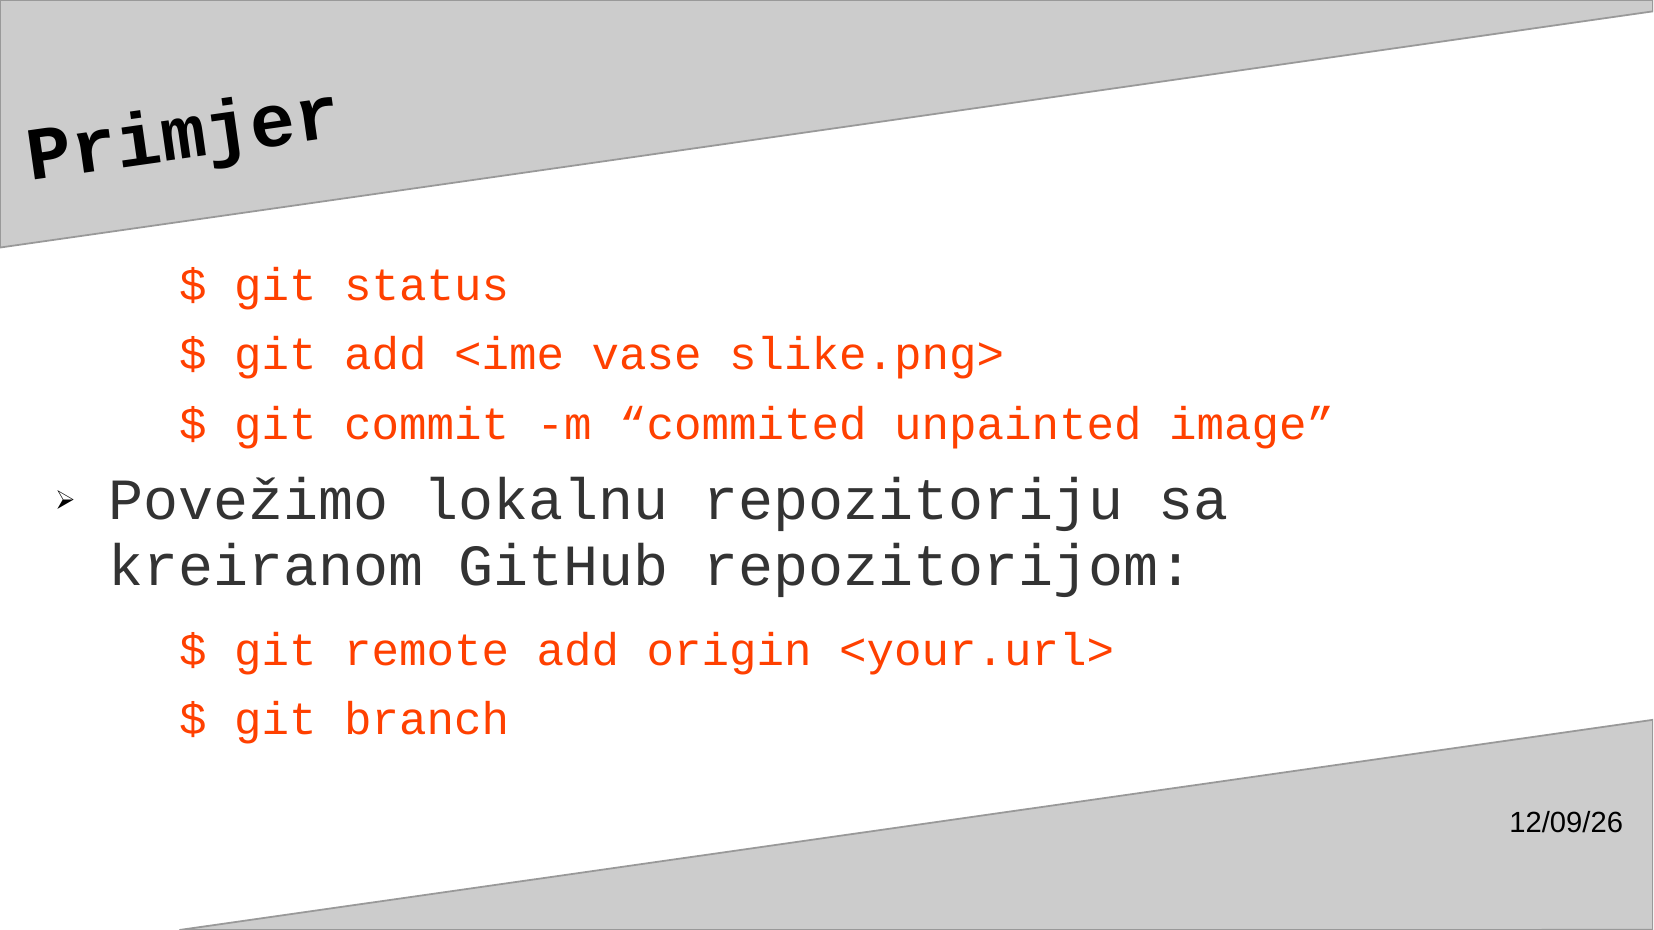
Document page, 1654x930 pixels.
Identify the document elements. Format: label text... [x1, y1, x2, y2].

title Primjer [16, 0, 1501, 239]
list $ git status $ git add <ime vase slike.png> $ git commit -m “commited unpainted image” Povežimo lokalnu repozitoriju sa kreiranom GitHub repozitorijom: $ git remote add origin <your.url> $ git branch [37, 262, 1493, 802]
